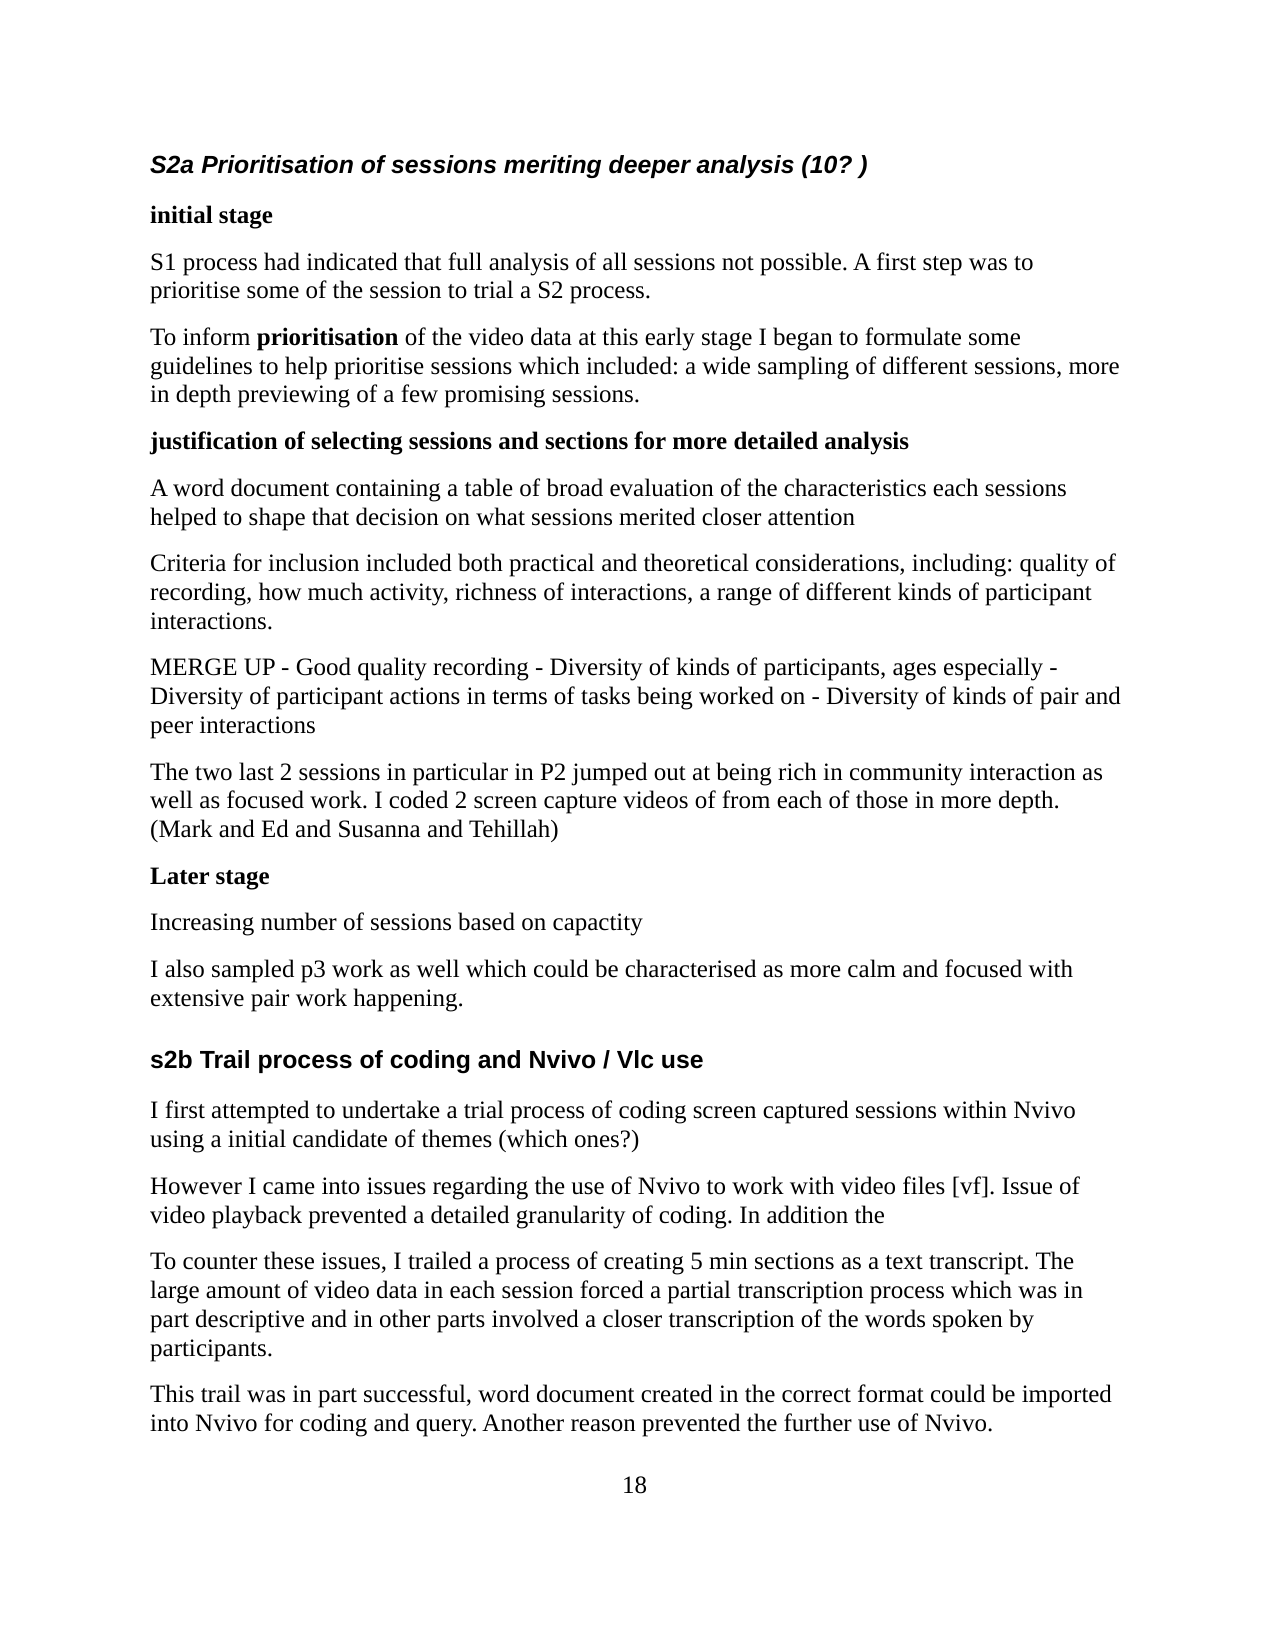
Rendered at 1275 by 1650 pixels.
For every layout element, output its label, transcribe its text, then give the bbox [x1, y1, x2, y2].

text To counter these issues, I trailed a process of creating 5 min sections as a text transcript. The large amount of video data in each session forced a partial transcription process which was in part descriptive and in other parts involved a closer transcription of the words spoken by participants. [150, 1246, 1125, 1361]
text Later stage [150, 861, 1125, 889]
text Criteria for inclusion included both practical and theoretical considerations, including: quality of recording, how much activity, richness of interactions, a range of different kinds of participant interactions. [150, 548, 1125, 634]
text I first attempted to undertake a trial process of coding screen captured sessions within Nvivo using a initial candidate of themes (which ones?) [150, 1096, 1125, 1153]
text initial stage [150, 200, 1125, 229]
text However I came into issues regarding the use of Nvivo to work with video files [vf]. Issue of video playback prevented a detailed granularity of coding. In addition the [150, 1171, 1125, 1228]
text The two last 2 sessions in particular in P2 jumped out at being rich in community interaction as well as focused work. I coded 2 screen capture videos of from each of those in more depth. (Mark and Ed and Susanna and Tehillah) [150, 757, 1125, 843]
text A word document containing a table of broad evaluation of the characteristics each sessions helped to shape that decision on what sessions merited closer attention [150, 473, 1125, 530]
text I also sampled p3 work as well which could be characterised as more calm and focused with extensive pair work happening. [150, 954, 1125, 1012]
text justification of selecting sessions and sections for more detailed analysis [150, 426, 1125, 455]
subtitle S2a Prioritisation of sessions meriting deeper analysis (10? ) [150, 150, 1125, 178]
text S1 process had indicated that full analysis of all sessions not possible. A first step was to prioritise some of the session to trial a S2 process. [150, 247, 1125, 304]
text Increasing number of sessions based on capactity [150, 907, 1125, 936]
subtitle s2b Trail process of coding and Nvivo / Vlc use [150, 1046, 1125, 1074]
text This trail was in part successful, word document created in the correct format could be imported into Nvivo for coding and query. Another reason prevented the further use of Nvivo. [150, 1379, 1125, 1437]
text MERGE UP - Good quality recording - Diversity of kinds of participants, ages especially - Diversity of participant actions in terms of tasks being worked on - Diversity of kinds of pair and peer interactions [150, 652, 1125, 739]
text To inform prioritisation of the video data at this early stage I began to formulate some guidelines to help prioritise sessions which included: a wide sampling of different sessions, more in depth previewing of a few promising sessions. [150, 322, 1125, 408]
